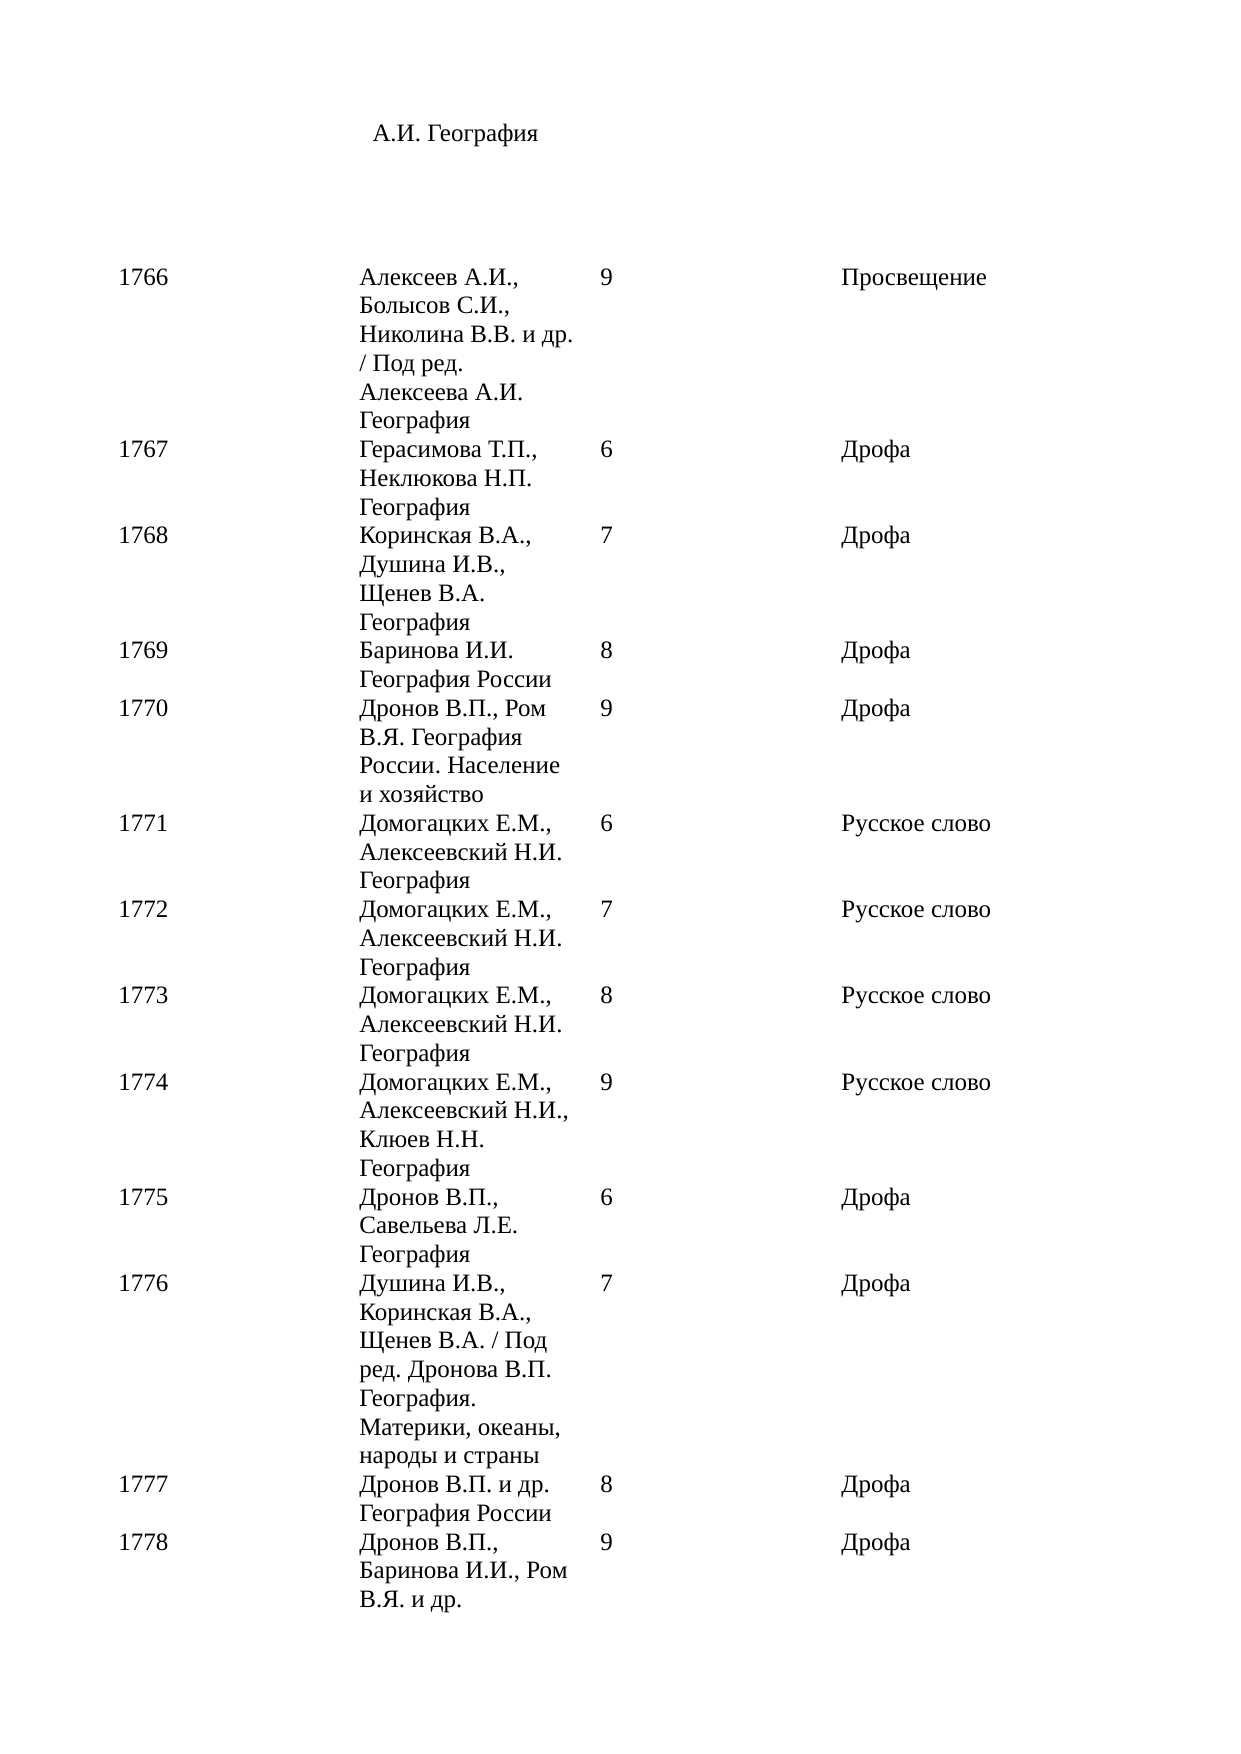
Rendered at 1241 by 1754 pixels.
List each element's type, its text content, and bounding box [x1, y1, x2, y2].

table_cell 1777 [107, 1469, 348, 1527]
table_cell Домогацких Е.М., Алексеевский Н.И., Клюев Н.Н. География [348, 1067, 589, 1182]
table_header Алексеев А.И., Болысов С.И., Николина В.В. и др. / Под ред. Алексеева А.И. География [348, 262, 589, 434]
table_cell 1776 [107, 1268, 348, 1469]
table_cell Дронов В.П. и др. География России [348, 1469, 589, 1527]
table_cell Русское слово [830, 981, 1071, 1067]
table_cell 1771 [107, 808, 348, 894]
table_cell 1767 [107, 434, 348, 521]
table_cell 8 [589, 981, 830, 1067]
table_cell Домогацких Е.М., Алексеевский Н.И. География [348, 808, 589, 894]
table_cell Дрофа [830, 1182, 1071, 1268]
table_cell Дрофа [830, 434, 1071, 521]
table_cell 1772 [107, 894, 348, 981]
table_cell Баринова И.И. География России [348, 636, 589, 693]
table_cell 1770 [107, 693, 348, 808]
table_cell [107, 118, 361, 147]
table_cell Дрофа [830, 636, 1071, 693]
table_cell Дрофа [830, 1527, 1071, 1613]
table_cell Домогацких Е.М., Алексеевский Н.И. География [348, 894, 589, 981]
table_cell [869, 118, 1123, 147]
table_cell Дрофа [830, 521, 1071, 636]
table_cell Русское слово [830, 894, 1071, 981]
table_cell Душина И.В., Коринская В.А., Щенев В.А. / Под ред. Дронова В.П. География. Материки, океаны, народы и страны [348, 1268, 589, 1469]
table_cell Герасимова Т.П., Неклюкова Н.П. География [348, 434, 589, 521]
table_cell А.И. География [361, 118, 615, 147]
table_cell 8 [589, 636, 830, 693]
table_cell 9 [589, 1067, 830, 1182]
table_cell Домогацких Е.М., Алексеевский Н.И. География [348, 981, 589, 1067]
table_header 1766 [107, 262, 348, 434]
table_cell Дрофа [830, 1469, 1071, 1527]
table_cell Русское слово [830, 808, 1071, 894]
table_cell Русское слово [830, 1067, 1071, 1182]
table_cell 6 [589, 808, 830, 894]
table_cell 6 [589, 434, 830, 521]
table_cell 1774 [107, 1067, 348, 1182]
table_cell 7 [589, 521, 830, 636]
table_cell Дронов В.П., Ром В.Я. География России. Население и хозяйство [348, 693, 589, 808]
table_header Просвещение [830, 262, 1071, 434]
table_cell 7 [589, 1268, 830, 1469]
table_cell 8 [589, 1469, 830, 1527]
table_cell 1778 [107, 1527, 348, 1613]
table_cell 9 [589, 1527, 830, 1613]
table_cell 1769 [107, 636, 348, 693]
table_cell 6 [589, 1182, 830, 1268]
table_cell Коринская В.А., Душина И.В., Щенев В.А. География [348, 521, 589, 636]
table_cell 1775 [107, 1182, 348, 1268]
table_cell [615, 118, 869, 147]
table_cell 9 [589, 693, 830, 808]
table_cell 7 [589, 894, 830, 981]
table_cell 1768 [107, 521, 348, 636]
table_cell 1773 [107, 981, 348, 1067]
table_cell Дрофа [830, 693, 1071, 808]
table_cell Дрофа [830, 1268, 1071, 1469]
table_cell Дронов В.П., Савельева Л.Е. География [348, 1182, 589, 1268]
table_header 9 [589, 262, 830, 434]
table_cell Дронов В.П., Баринова И.И., Ром В.Я. и др. [348, 1527, 589, 1613]
